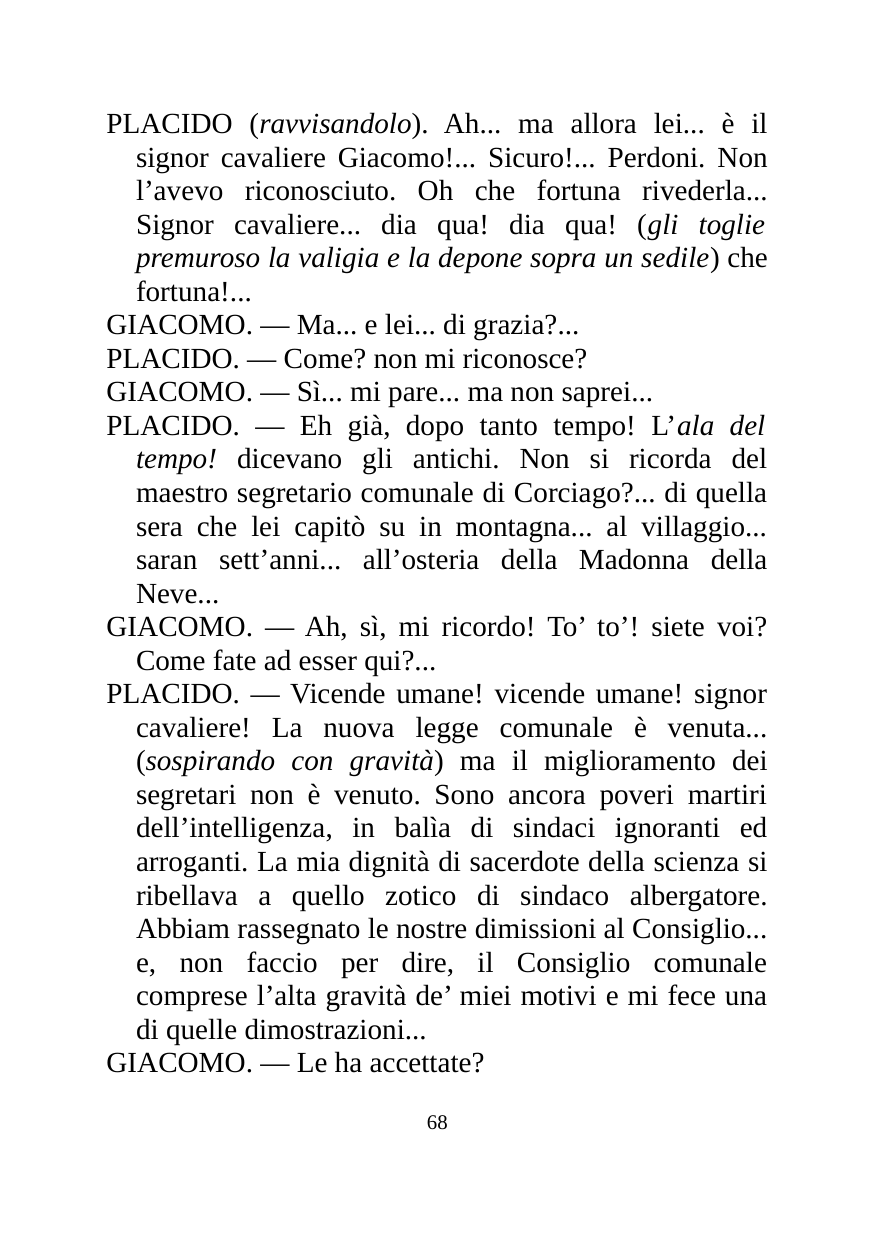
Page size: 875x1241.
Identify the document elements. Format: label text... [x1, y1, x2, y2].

text GIACOMO. — Sì... mi pare... ma non saprei... [106, 374, 768, 408]
text PLACIDO. — Eh già, dopo tanto tempo! L’ala del tempo! dicevano gli antichi. Non si ricorda del maestro segretario comunale di Corciago?... di quella sera che lei capitò su in montagna... al villaggio... saran sett’anni... all’osteria della Madonna della Neve... [106, 408, 768, 609]
text PLACIDO. — Vicende umane! vicende umane! signor cavaliere! La nuova legge comunale è venuta... (sospirando con gravità) ma il miglioramento dei segretari non è venuto. Sono ancora poveri martiri dell’intelligenza, in balìa di sindaci ignoranti ed arroganti. La mia dignità di sacerdote della scienza si ribellava a quello zotico di sindaco albergatore. Abbiam rassegnato le nostre dimissioni al Consiglio... e, non faccio per dire, il Consiglio comunale comprese l’alta gravità de’ miei motivi e mi fece una di quelle dimostrazioni... [106, 676, 768, 1045]
text PLACIDO. — Come? non mi riconosce? [106, 341, 768, 374]
text GIACOMO. — Ma... e lei... di grazia?... [106, 307, 768, 341]
text GIACOMO. — Le ha accettate? [106, 1045, 768, 1079]
text PLACIDO (ravvisandolo). Ah... ma allora lei... è il signor cavaliere Giacomo!... Sicuro!... Perdoni. Non l’avevo riconosciuto. Oh che fortuna rivederla... Signor cavaliere... dia qua! dia qua! (gli toglie premuroso la valigia e la depone sopra un sedile) che fortuna!... [106, 106, 768, 307]
text GIACOMO. — Ah, sì, mi ricordo! To’ to’! siete voi? Come fate ad esser qui?... [106, 609, 768, 676]
